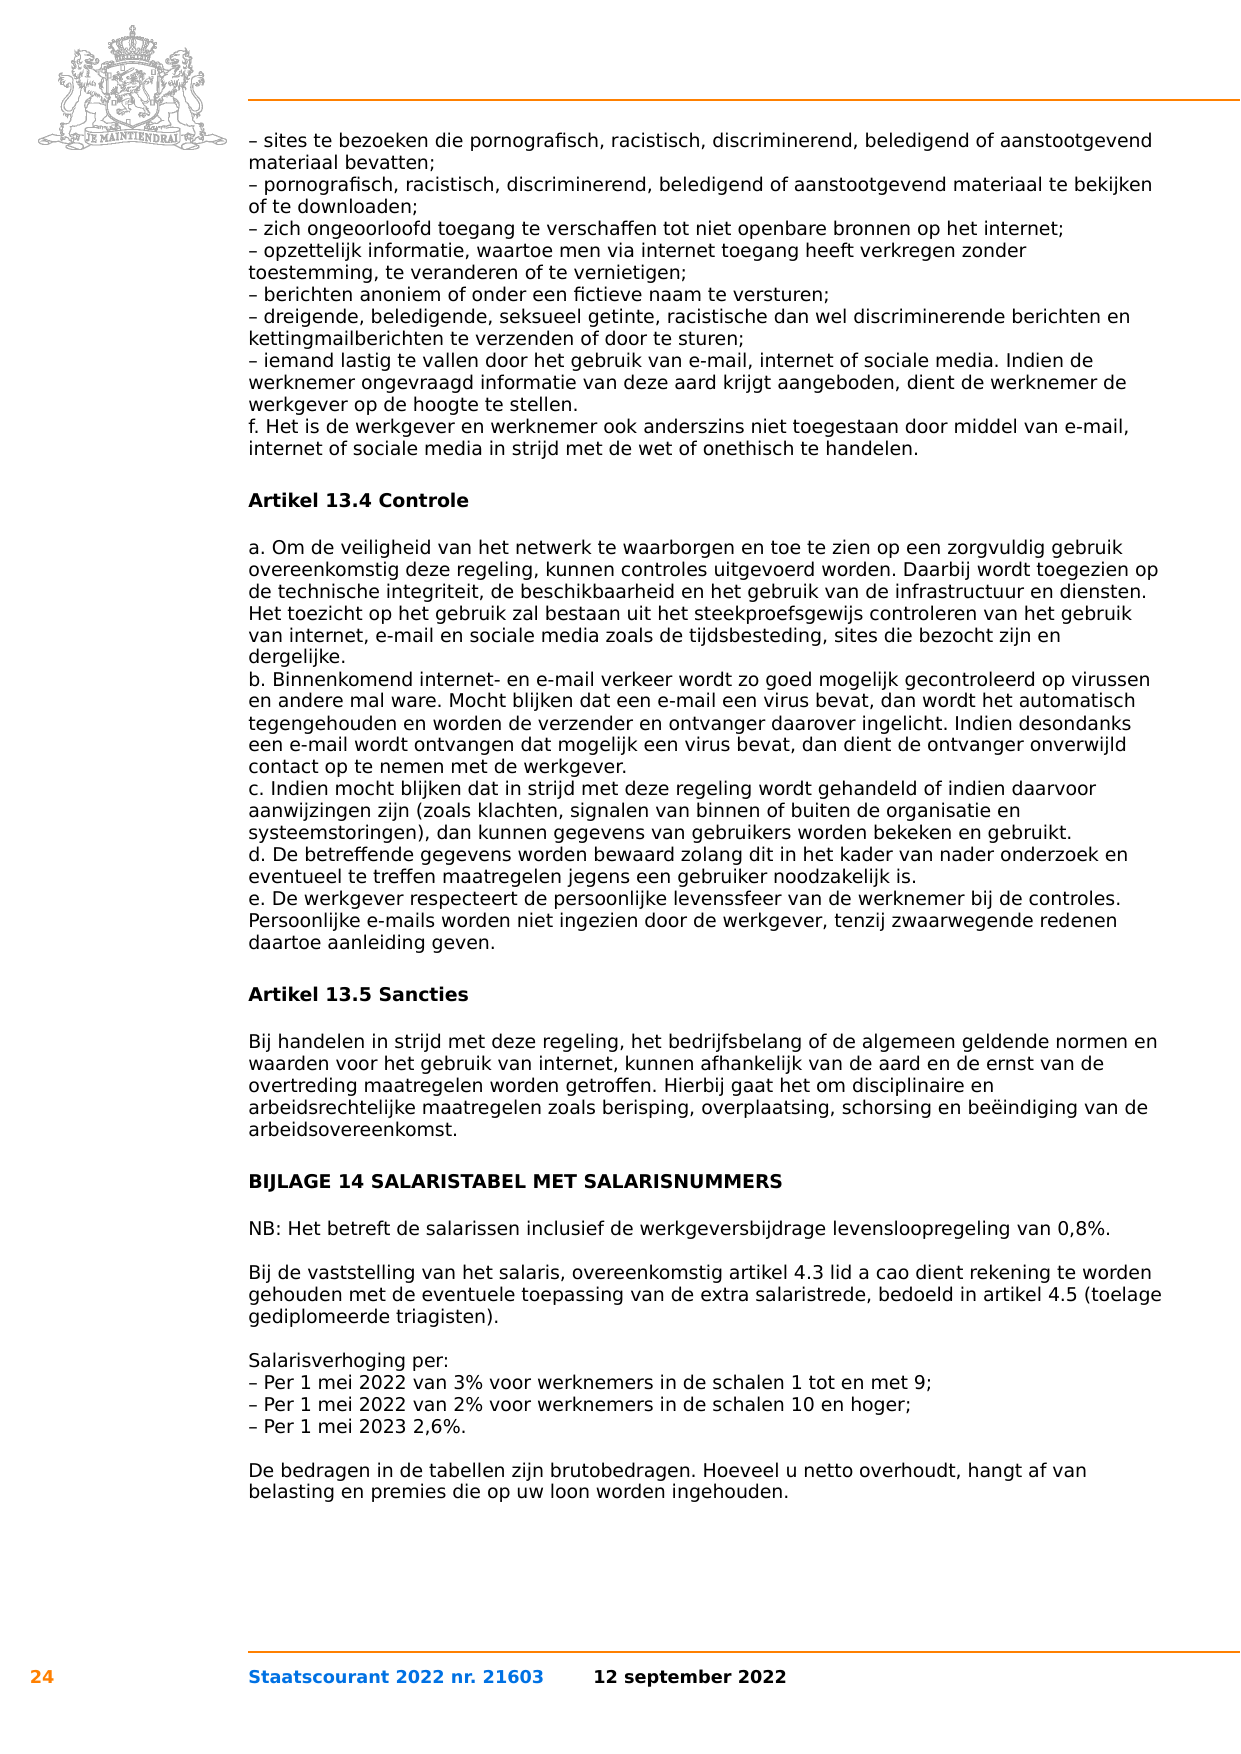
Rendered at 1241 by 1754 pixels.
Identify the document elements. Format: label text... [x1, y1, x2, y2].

text – opzettelijk informatie, waartoe men via internet toegang heeft verkregen zonder toestemming, te veranderen of te vernietigen; [248, 240, 1163, 284]
picture [38, 25, 227, 150]
text – sites te bezoeken die pornografisch, racistisch, discriminerend, beledigend of aanstootgevend materiaal bevatten; [248, 130, 1163, 174]
text – berichten anoniem of onder een fictieve naam te versturen; [248, 284, 1163, 306]
text Bij handelen in strijd met deze regeling, het bedrijfsbelang of de algemeen geldende normen en waarden voor het gebruik van internet, kunnen afhankelijk van de aard en de ernst van de overtreding maatregelen worden getroffen. Hierbij gaat het om disciplinaire en arbeidsrechtelijke maatregelen zoals berisping, overplaatsing, schorsing en beëindiging van de arbeidsovereenkomst. [248, 1031, 1163, 1141]
text – dreigende, beledigende, seksueel getinte, racistische dan wel discriminerende berichten en kettingmailberichten te verzenden of door te sturen; [248, 306, 1163, 350]
subtitle Artikel 13.5 Sancties [248, 984, 1163, 1006]
text – Per 1 mei 2022 van 3% voor werknemers in de schalen 1 tot en met 9; [248, 1372, 1163, 1394]
text – zich ongeoorloofd toegang te verschaffen tot niet openbare bronnen op het internet; [248, 218, 1163, 240]
text – iemand lastig te vallen door het gebruik van e-mail, internet of sociale media. Indien de werknemer ongevraagd informatie van deze aard krijgt aangeboden, dient de werknemer de werkgever op de hoogte te stellen. [248, 350, 1163, 416]
text e. De werkgever respecteert de persoonlijke levenssfeer van de werknemer bij de controles. Persoonlijke e-mails worden niet ingezien door de werkgever, tenzij zwaarwegende redenen daartoe aanleiding geven. [248, 888, 1163, 954]
text – pornografisch, racistisch, discriminerend, beledigend of aanstootgevend materiaal te bekijken of te downloaden; [248, 174, 1163, 218]
subtitle BIJLAGE 14 SALARISTABEL MET SALARISNUMMERS [248, 1171, 1163, 1193]
text a. Om de veiligheid van het netwerk te waarborgen en toe te zien op een zorgvuldig gebruik overeenkomstig deze regeling, kunnen controles uitgevoerd worden. Daarbij wordt toegezien op de technische integriteit, de beschikbaarheid en het gebruik van de infrastructuur en diensten. Het toezicht op het gebruik zal bestaan uit het steekproefsgewijs controleren van het gebruik van internet, e-mail en sociale media zoals de tijdsbesteding, sites die bezocht zijn en dergelijke. [248, 537, 1163, 668]
text NB: Het betreft de salarissen inclusief de werkgeversbijdrage levensloopregeling van 0,8%. [248, 1218, 1163, 1240]
text De bedragen in de tabellen zijn brutobedragen. Hoeveel u netto overhoudt, hangt af van belasting en premies die op uw loon worden ingehouden. [248, 1459, 1163, 1503]
subtitle Artikel 13.4 Controle [248, 489, 1163, 512]
text – Per 1 mei 2022 van 2% voor werknemers in de schalen 10 en hoger; [248, 1394, 1163, 1416]
text b. Binnenkomend internet- en e-mail verkeer wordt zo goed mogelijk gecontroleerd op virussen en andere mal ware. Mocht blijken dat een e-mail een virus bevat, dan wordt het automatisch tegengehouden en worden de verzender en ontvanger daarover ingelicht. Indien desondanks een e-mail wordt ontvangen dat mogelijk een virus bevat, dan dient de ontvanger onverwijld contact op te nemen met de werkgever. [248, 668, 1163, 778]
text Bij de vaststelling van het salaris, overeenkomstig artikel 4.3 lid a cao dient rekening te worden gehouden met de eventuele toepassing van de extra salaristrede, bedoeld in artikel 4.5 (toelage gediplomeerde triagisten). [248, 1262, 1163, 1328]
text c. Indien mocht blijken dat in strijd met deze regeling wordt gehandeld of indien daarvoor aanwijzingen zijn (zoals klachten, signalen van binnen of buiten de organisatie en systeemstoringen), dan kunnen gegevens van gebruikers worden bekeken en gebruikt. [248, 778, 1163, 844]
text d. De betreffende gegevens worden bewaard zolang dit in het kader van nader onderzoek en eventueel te treffen maatregelen jegens een gebruiker noodzakelijk is. [248, 844, 1163, 888]
text – Per 1 mei 2023 2,6%. [248, 1416, 1163, 1438]
text f. Het is de werkgever en werknemer ook anderszins niet toegestaan door middel van e-mail, internet of sociale media in strijd met de wet of onethisch te handelen. [248, 416, 1163, 459]
text Salarisverhoging per: [248, 1350, 1163, 1372]
